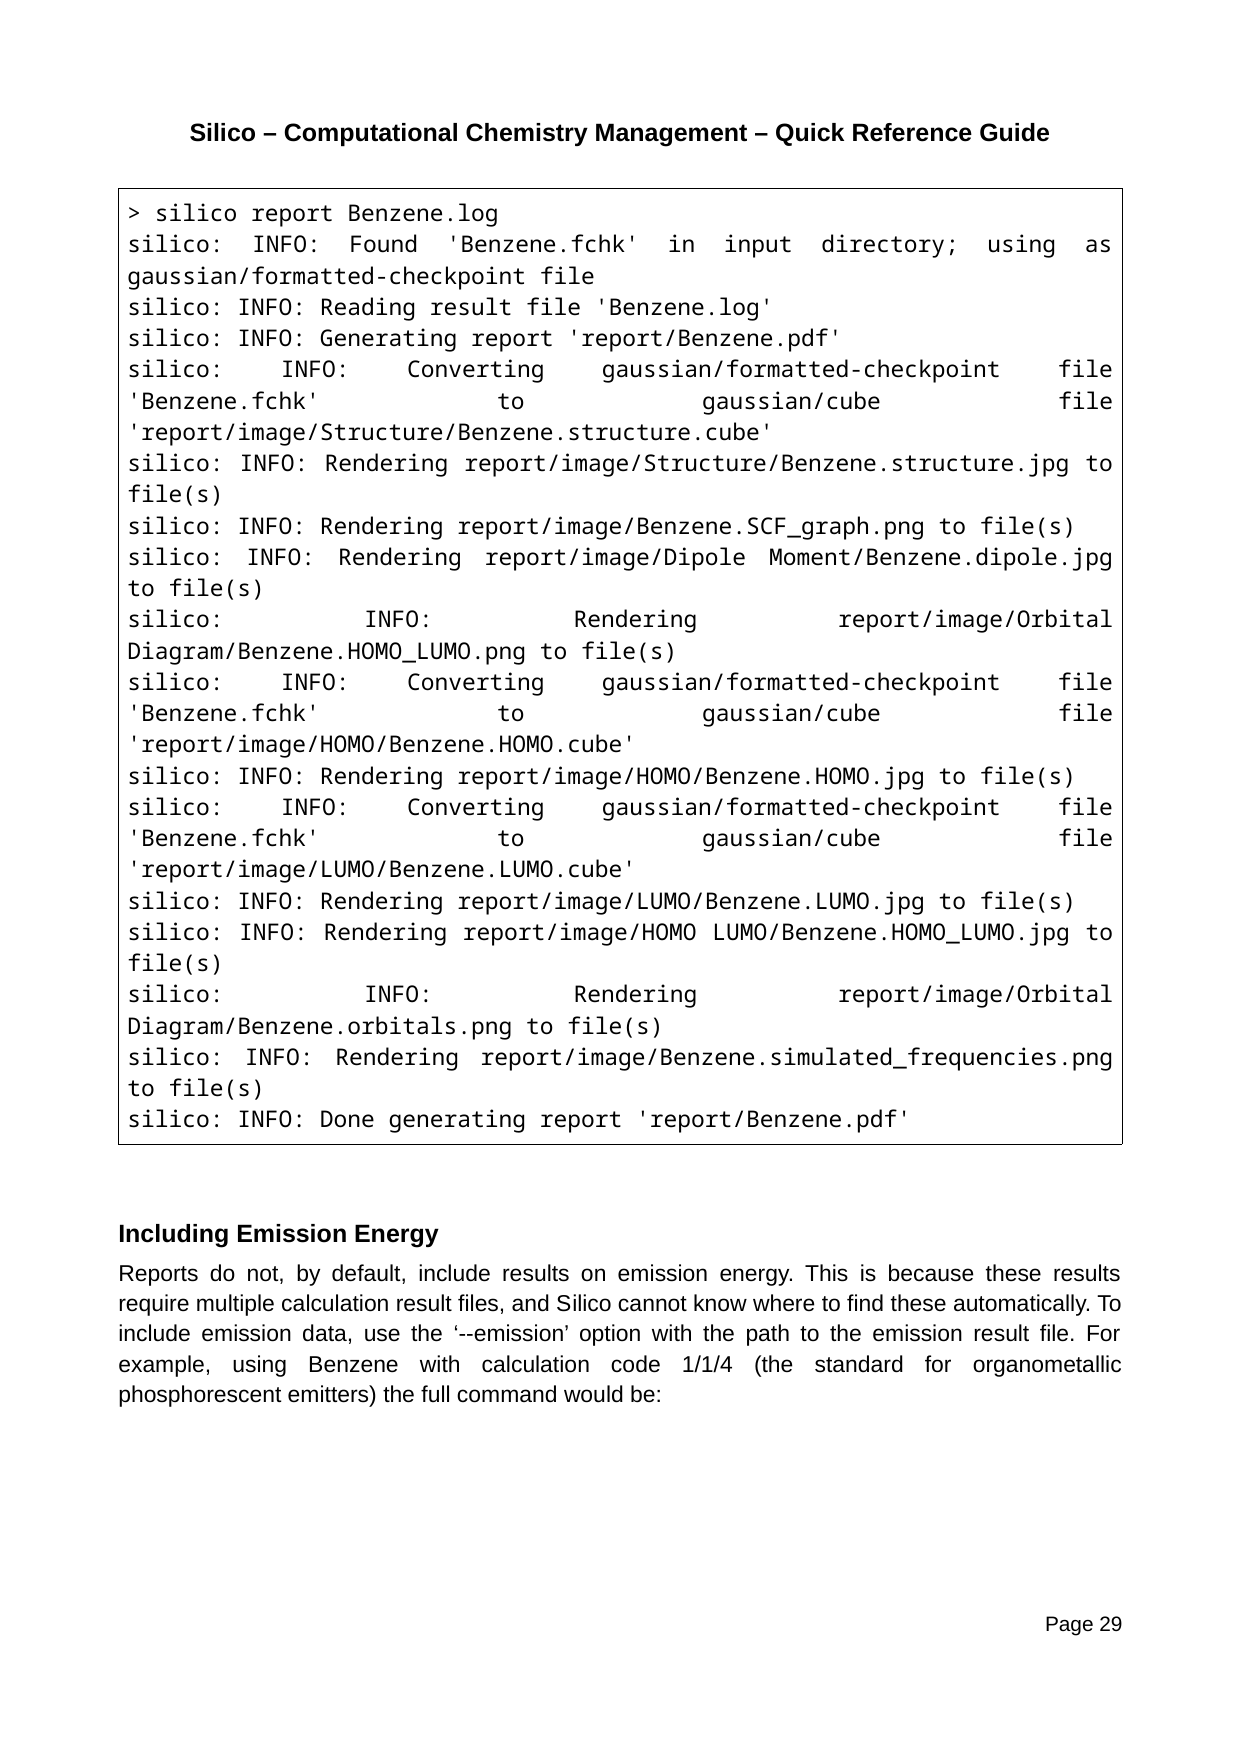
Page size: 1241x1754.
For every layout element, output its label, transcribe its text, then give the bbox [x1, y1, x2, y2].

text silico: INFO: Converting gaussian/formatted-checkpoint file 'Benzene.fchk' to gaussian/cube file 'report/image/Structure/Benzene.structure.cube' [127, 353, 1113, 447]
text > silico report Benzene.log [127, 197, 1113, 228]
text silico: INFO: Rendering report/image/Orbital Diagram/Benzene.orbitals.png to file(s) [127, 978, 1113, 1041]
subtitle Including Emission Energy [118, 1219, 1122, 1247]
text silico: INFO: Rendering report/image/HOMO LUMO/Benzene.HOMO_LUMO.jpg to file(s) [127, 916, 1113, 978]
text silico: INFO: Rendering report/image/LUMO/Benzene.LUMO.jpg to file(s) [127, 885, 1113, 916]
text silico: INFO: Rendering report/image/Dipole Moment/Benzene.dipole.jpg to file(s) [127, 541, 1113, 603]
text silico: INFO: Found 'Benzene.fchk' in input directory; using as gaussian/formatted-checkpoint file [127, 228, 1113, 291]
text silico: INFO: Reading result file 'Benzene.log' [127, 291, 1113, 322]
text silico: INFO: Rendering report/image/HOMO/Benzene.HOMO.jpg to file(s) [127, 760, 1113, 791]
text Reports do not, by default, include results on emission energy. This is because these results require multiple calculation result files, and Silico cannot know where to find these automatically. To include emission data, use the ‘--emission’ option with the path to the emission result file. For example, using Benzene with calculation code 1/1/4 (the standard for organometallic phosphorescent emitters) the full command would be: [118, 1260, 1122, 1407]
text silico: INFO: Rendering report/image/Structure/Benzene.structure.jpg to file(s) [127, 447, 1113, 510]
text silico: INFO: Rendering report/image/Benzene.simulated_frequencies.png to file(s) [127, 1041, 1113, 1103]
text silico: INFO: Rendering report/image/Benzene.SCF_graph.png to file(s) [127, 510, 1113, 541]
text silico: INFO: Generating report 'report/Benzene.pdf' [127, 322, 1113, 353]
text silico: INFO: Converting gaussian/formatted-checkpoint file 'Benzene.fchk' to gaussian/cube file 'report/image/LUMO/Benzene.LUMO.cube' [127, 791, 1113, 885]
text silico: INFO: Rendering report/image/Orbital Diagram/Benzene.HOMO_LUMO.png to file(s) [127, 603, 1113, 666]
text silico: INFO: Converting gaussian/formatted-checkpoint file 'Benzene.fchk' to gaussian/cube file 'report/image/HOMO/Benzene.HOMO.cube' [127, 666, 1113, 760]
text silico: INFO: Done generating report 'report/Benzene.pdf' [127, 1103, 1113, 1135]
